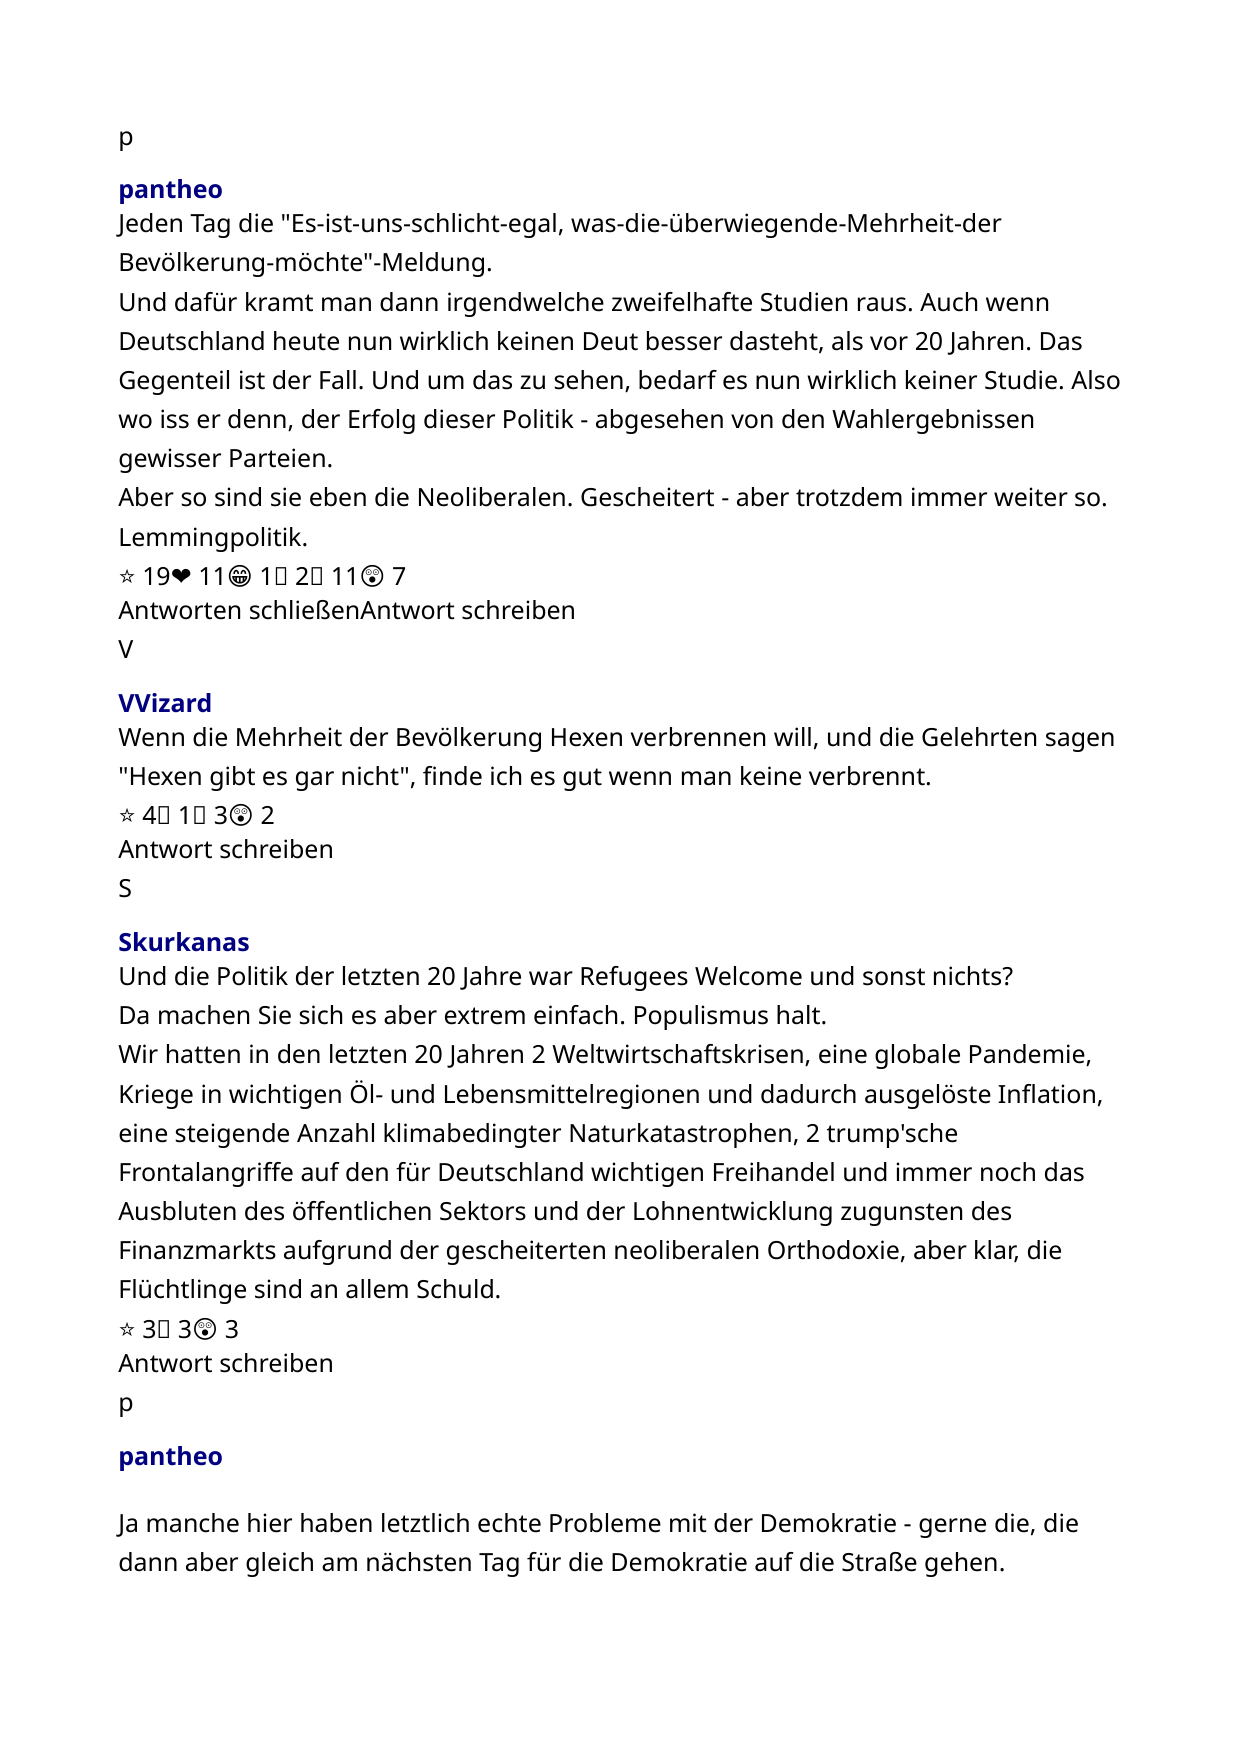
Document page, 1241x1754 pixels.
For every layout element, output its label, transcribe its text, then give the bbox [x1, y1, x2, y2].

subtitle VVizard [118, 685, 1122, 719]
text Antwort schreiben [118, 1345, 1122, 1379]
text ⭐️ 19❤️ 11😁 1🙁 2🤨 11😲 7 [118, 558, 1122, 592]
text V [118, 632, 1122, 666]
subtitle pantheo [118, 172, 1122, 206]
text p [118, 1384, 1122, 1419]
text Ja manche hier haben letztlich echte Probleme mit der Demokratie - gerne die, die dann aber gleich am nächsten Tag für die Demokratie auf die Straße gehen. [118, 1505, 1122, 1579]
subtitle pantheo [118, 1438, 1122, 1472]
text Antwort schreiben [118, 832, 1122, 866]
subtitle Skurkanas [118, 925, 1122, 959]
text Aber so sind sie eben die Neoliberalen. Gescheitert - aber trotzdem immer weiter so. Lemmingpolitik. [118, 480, 1122, 553]
text Jeden Tag die "Es-ist-uns-schlicht-egal, was-die-überwiegende-Mehrheit-der Bevölkerung-möchte"-Meldung. [118, 206, 1122, 279]
text ⭐️ 4🙁 1🤨 3😲 2 [118, 798, 1122, 832]
text Wenn die Mehrheit der Bevölkerung Hexen verbrennen will, und die Gelehrten sagen "Hexen gibt es gar nicht", finde ich es gut wenn man keine verbrennt. [118, 719, 1122, 793]
text Und dafür kramt man dann irgendwelche zweifelhafte Studien raus. Auch wenn Deutschland heute nun wirklich keinen Deut besser dasteht, als vor 20 Jahren. Das Gegenteil ist der Fall. Und um das zu sehen, bedarf es nun wirklich keiner Studie. Also wo iss er denn, der Erfolg dieser Politik - abgesehen von den Wahlergebnissen gewisser Parteien. [118, 284, 1122, 475]
text Wir hatten in den letzten 20 Jahren 2 Weltwirtschaftskrisen, eine globale Pandemie, Kriege in wichtigen Öl- und Lebensmittelregionen und dadurch ausgelöste Inflation, eine steigende Anzahl klimabedingter Naturkatastrophen, 2 trump'sche Frontalangriffe auf den für Deutschland wichtigen Freihandel und immer noch das Ausbluten des öffentlichen Sektors und der Lohnentwicklung zugunsten des Finanzmarkts aufgrund der gescheiterten neoliberalen Orthodoxie, aber klar, die Flüchtlinge sind an allem Schuld. [118, 1037, 1122, 1306]
text p [118, 118, 1122, 152]
text Und die Politik der letzten 20 Jahre war Refugees Welcome und sonst nichts? [118, 959, 1122, 993]
text Da machen Sie sich es aber extrem einfach. Populismus halt. [118, 998, 1122, 1032]
text S [118, 871, 1122, 905]
text ⭐️ 3🤨 3😲 3 [118, 1311, 1122, 1345]
text Antworten schließenAntwort schreiben [118, 592, 1122, 627]
